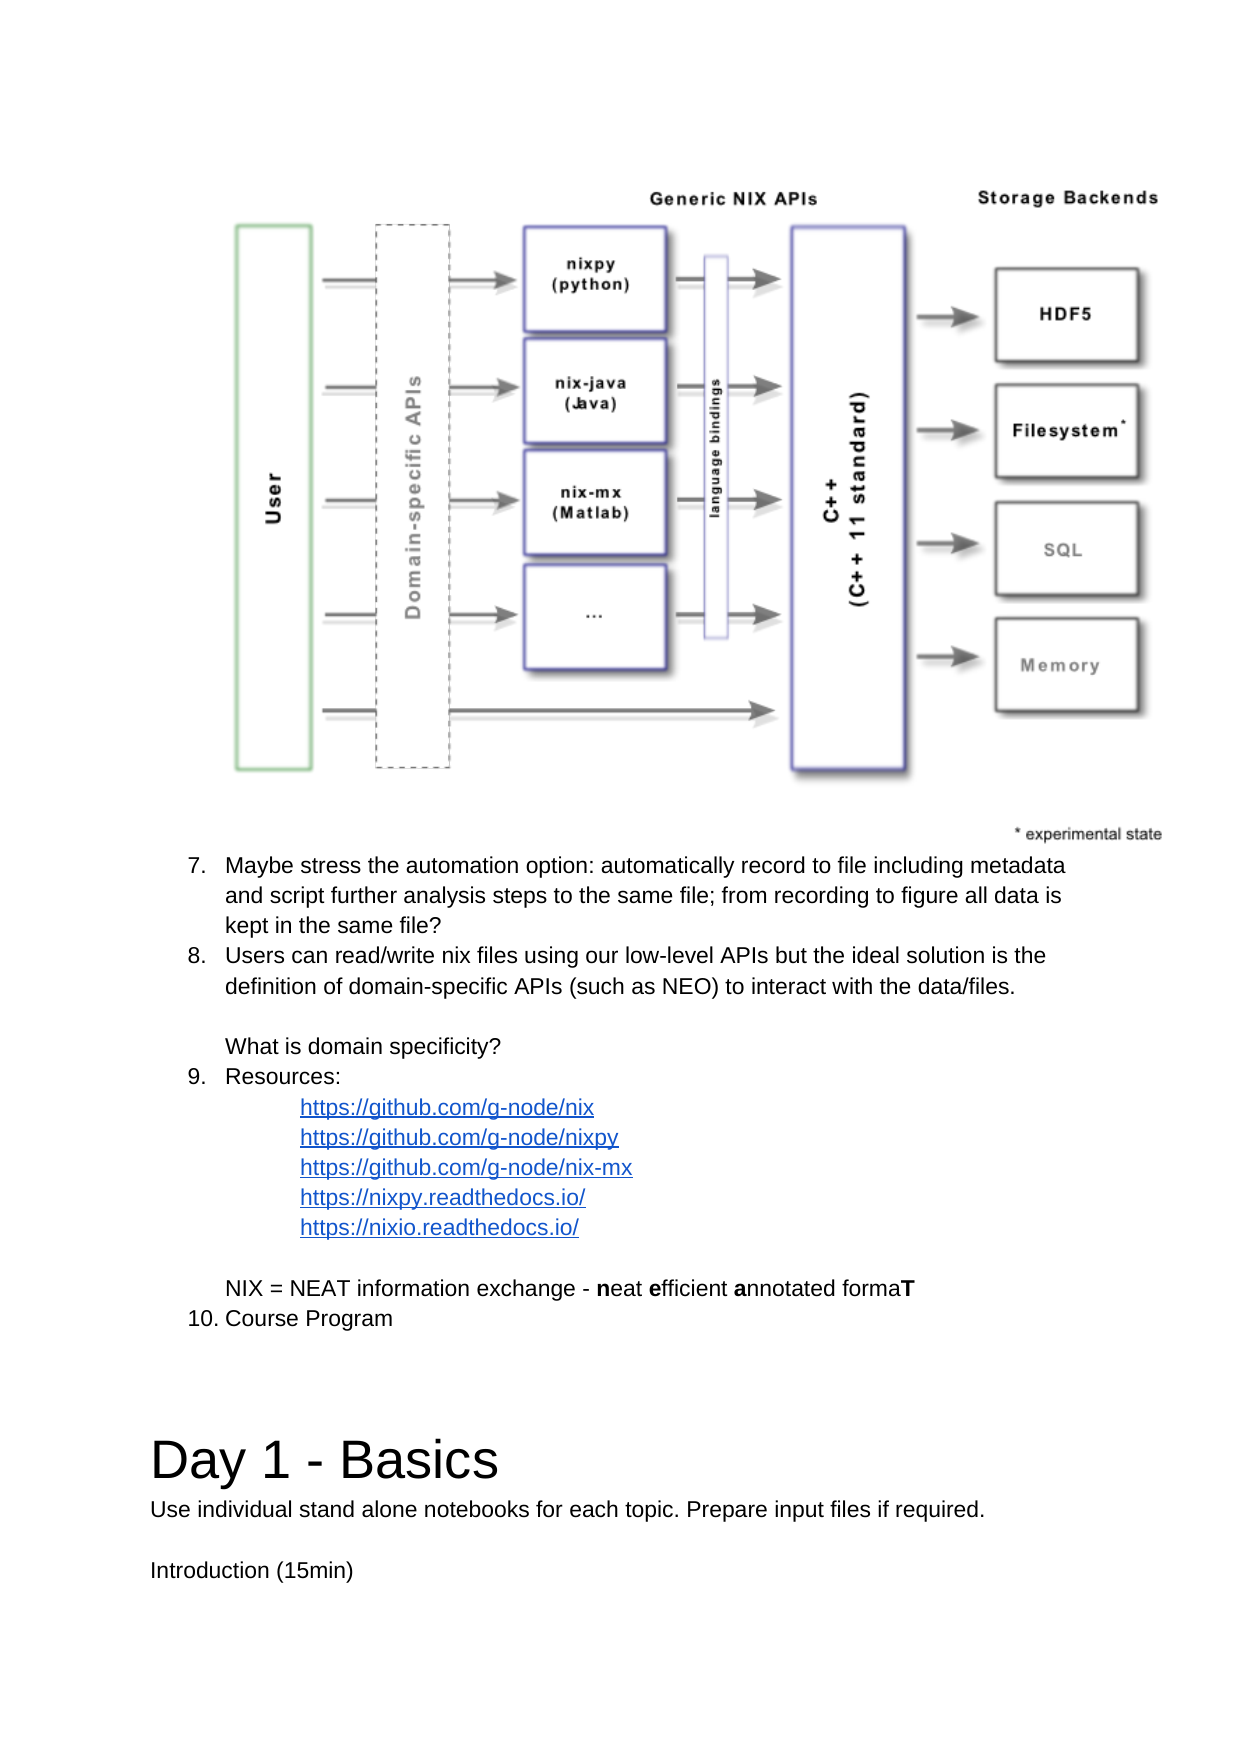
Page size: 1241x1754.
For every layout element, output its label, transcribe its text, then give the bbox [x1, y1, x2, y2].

text https://github.com/g-node/nix-mx [225, 1154, 1090, 1180]
list Users can read/write nix files using our low-level APIs but the ideal solution is the definition of domain-specific APIs (such as NEO) to interact with the data/files. [187, 942, 1090, 1029]
text NIX = NEAT information exchange - neat efficient annotated formaT [150, 1275, 1090, 1301]
text Use individual stand alone notebooks for each topic. Prepare input files if required. [150, 1496, 1090, 1522]
text https://github.com/g-node/nixpy [225, 1124, 1090, 1150]
text https://github.com/g-node/nix [225, 1093, 1090, 1120]
picture [225, 150, 1166, 848]
title Day 1 - Basics [150, 1365, 1090, 1490]
text Introduction (15min) [150, 1557, 1090, 1583]
list Maybe stress the automation option: automatically record to file including metadata and script further analysis steps to the same file; from recording to figure all data is kept in the same file? [187, 852, 1090, 938]
list Resources: [187, 1063, 1090, 1089]
text https://nixpy.readthedocs.io/ https://nixio.readthedocs.io/ [225, 1184, 1090, 1241]
list [187, 150, 225, 848]
text What is domain specificity? [225, 1033, 1090, 1059]
list Course Program [187, 1305, 1090, 1331]
